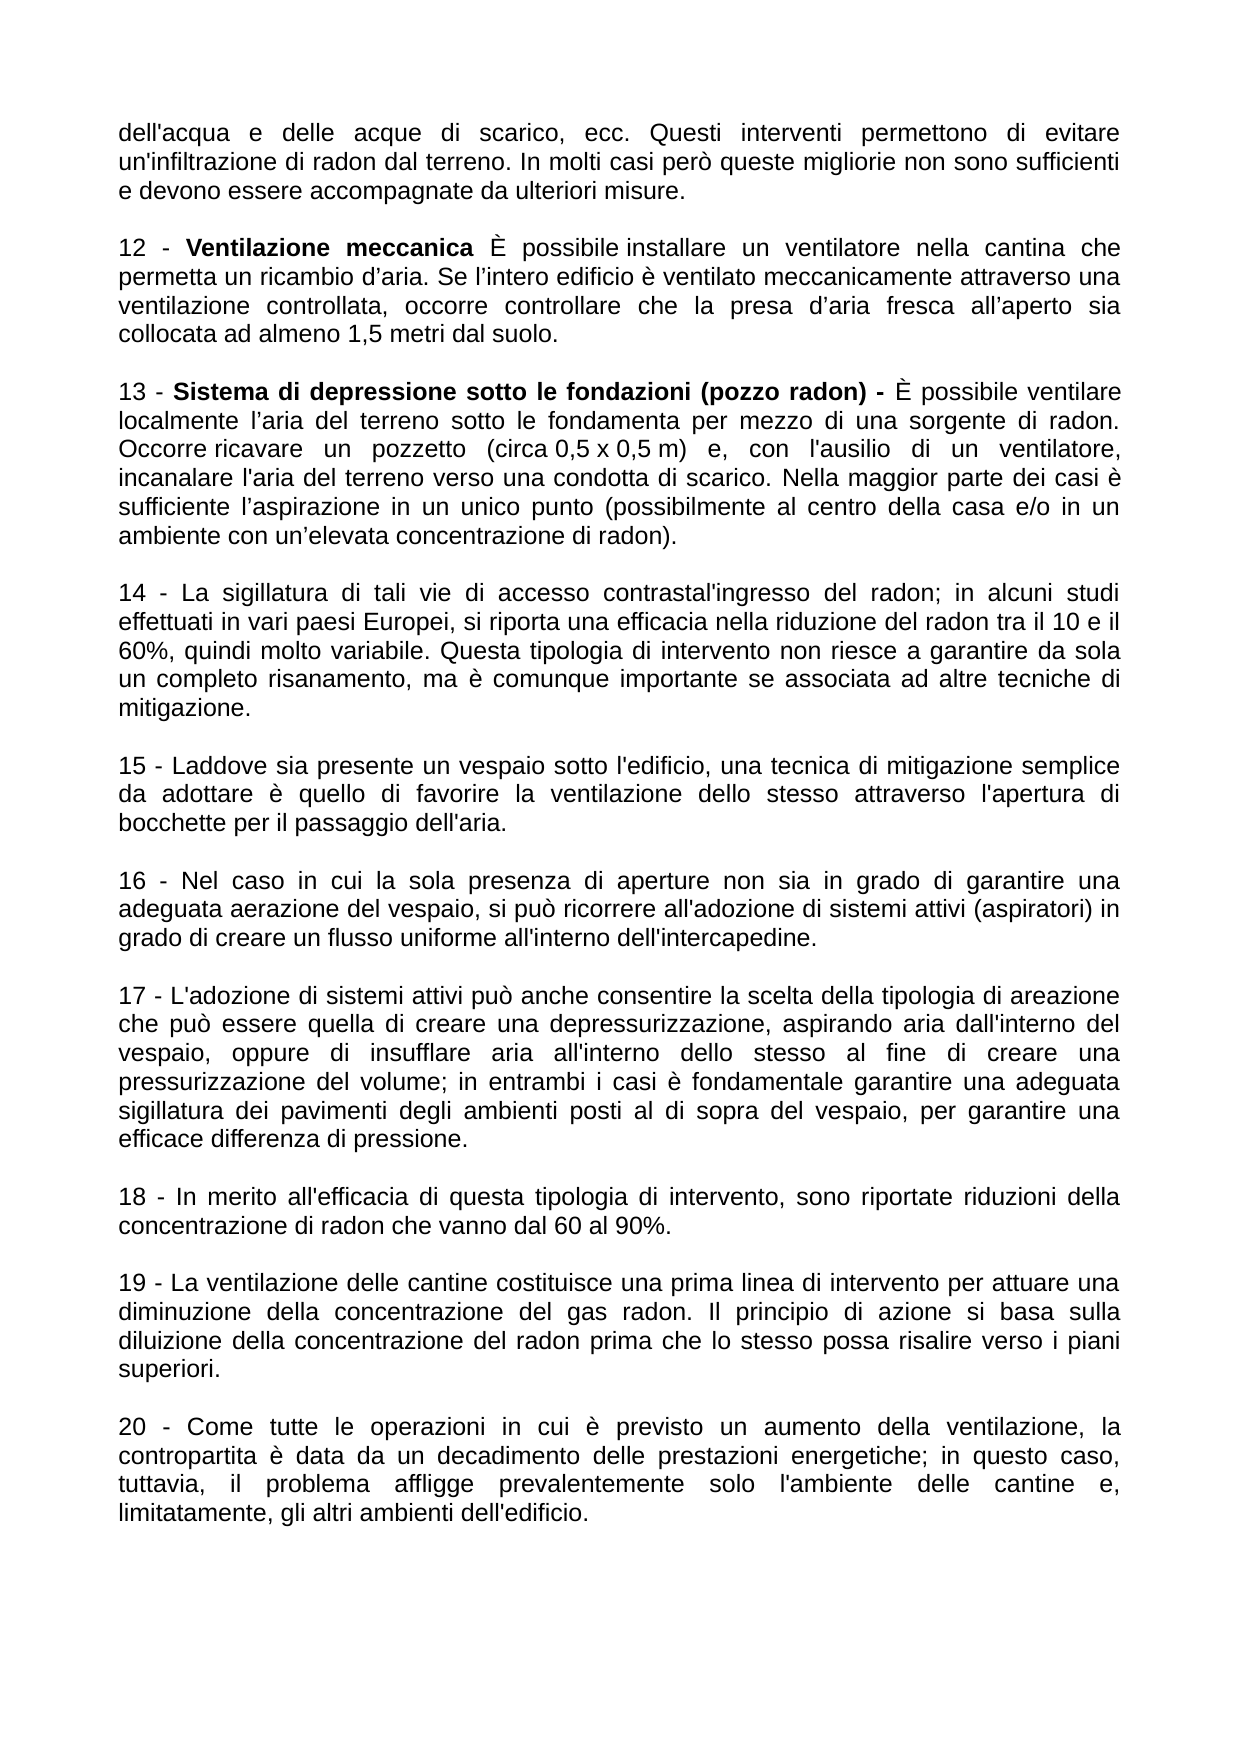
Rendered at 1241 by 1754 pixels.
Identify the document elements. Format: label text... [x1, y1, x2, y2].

text 19 - La ventilazione delle cantine costituisce una prima linea di intervento per attuare una diminuzione della concentrazione del gas radon. Il principio di azione si basa sulla diluizione della concentrazione del radon prima che lo stesso possa risalire verso i piani superiori. [118, 1268, 1122, 1383]
subtitle 13 - Sistema di depressione sotto le fondazioni (pozzo radon) - È possibile ventilare localmente l’aria del terreno sotto le fondamenta per mezzo di una sorgente di radon. Occorre ricavare un pozzetto (circa 0,5 x 0,5 m) e, con l'ausilio di un ventilatore, incanalare l'aria del terreno verso una condotta di scarico. Nella maggior parte dei casi è sufficiente l’aspirazione in un unico punto (possibilmente al centro della casa e/o in un ambiente con un’elevata concentrazione di radon). [118, 377, 1122, 549]
text 16 - Nel caso in cui la sola presenza di aperture non sia in grado di garantire una adeguata aerazione del vespaio, si può ricorrere all'adozione di sistemi attivi (aspiratori) in grado di creare un flusso uniforme all'interno dell'intercapedine. [118, 866, 1122, 952]
text 14 - La sigillatura di tali vie di accesso contrastal'ingresso del radon; in alcuni studi effettuati in vari paesi Europei, si riporta una efficacia nella riduzione del radon tra il 10 e il 60%, quindi molto variabile. Questa tipologia di intervento non riesce a garantire da sola un completo risanamento, ma è comunque importante se associata ad altre tecniche di mitigazione. [118, 578, 1122, 722]
text 20 - Come tutte le operazioni in cui è previsto un aumento della ventilazione, la contropartita è data da un decadimento delle prestazioni energetiche; in questo caso, tuttavia, il problema affligge prevalentemente solo l'ambiente delle cantine e, limitatamente, gli altri ambienti dell'edificio. [118, 1412, 1122, 1527]
text 18 - In merito all'efficacia di questa tipologia di intervento, sono riportate riduzioni della concentrazione di radon che vanno dal 60 al 90%. [118, 1182, 1122, 1239]
subtitle dell'acqua e delle acque di scarico, ecc. Questi interventi permettono di evitare un'infiltrazione di radon dal terreno. In molti casi però queste migliorie non sono sufficienti e devono essere accompagnate da ulteriori misure. [118, 118, 1122, 204]
text 17 - L'adozione di sistemi attivi può anche consentire la scelta della tipologia di areazione che può essere quella di creare una depressurizzazione, aspirando aria dall'interno del vespaio, oppure di insufflare aria all'interno dello stesso al fine di creare una pressurizzazione del volume; in entrambi i casi è fondamentale garantire una adeguata sigillatura dei pavimenti degli ambienti posti al di sopra del vespaio, per garantire una efficace differenza di pressione. [118, 981, 1122, 1153]
text 15 - Laddove sia presente un vespaio sotto l'edificio, una tecnica di mitigazione semplice da adottare è quello di favorire la ventilazione dello stesso attraverso l'apertura di bocchette per il passaggio dell'aria. [118, 751, 1122, 837]
subtitle 12 - Ventilazione meccanica È possibile installare un ventilatore nella cantina che permetta un ricambio d’aria. Se l’intero edificio è ventilato meccanicamente attraverso una ventilazione controllata, occorre controllare che la presa d’aria fresca all’aperto sia collocata ad almeno 1,5 metri dal suolo. [118, 233, 1122, 348]
